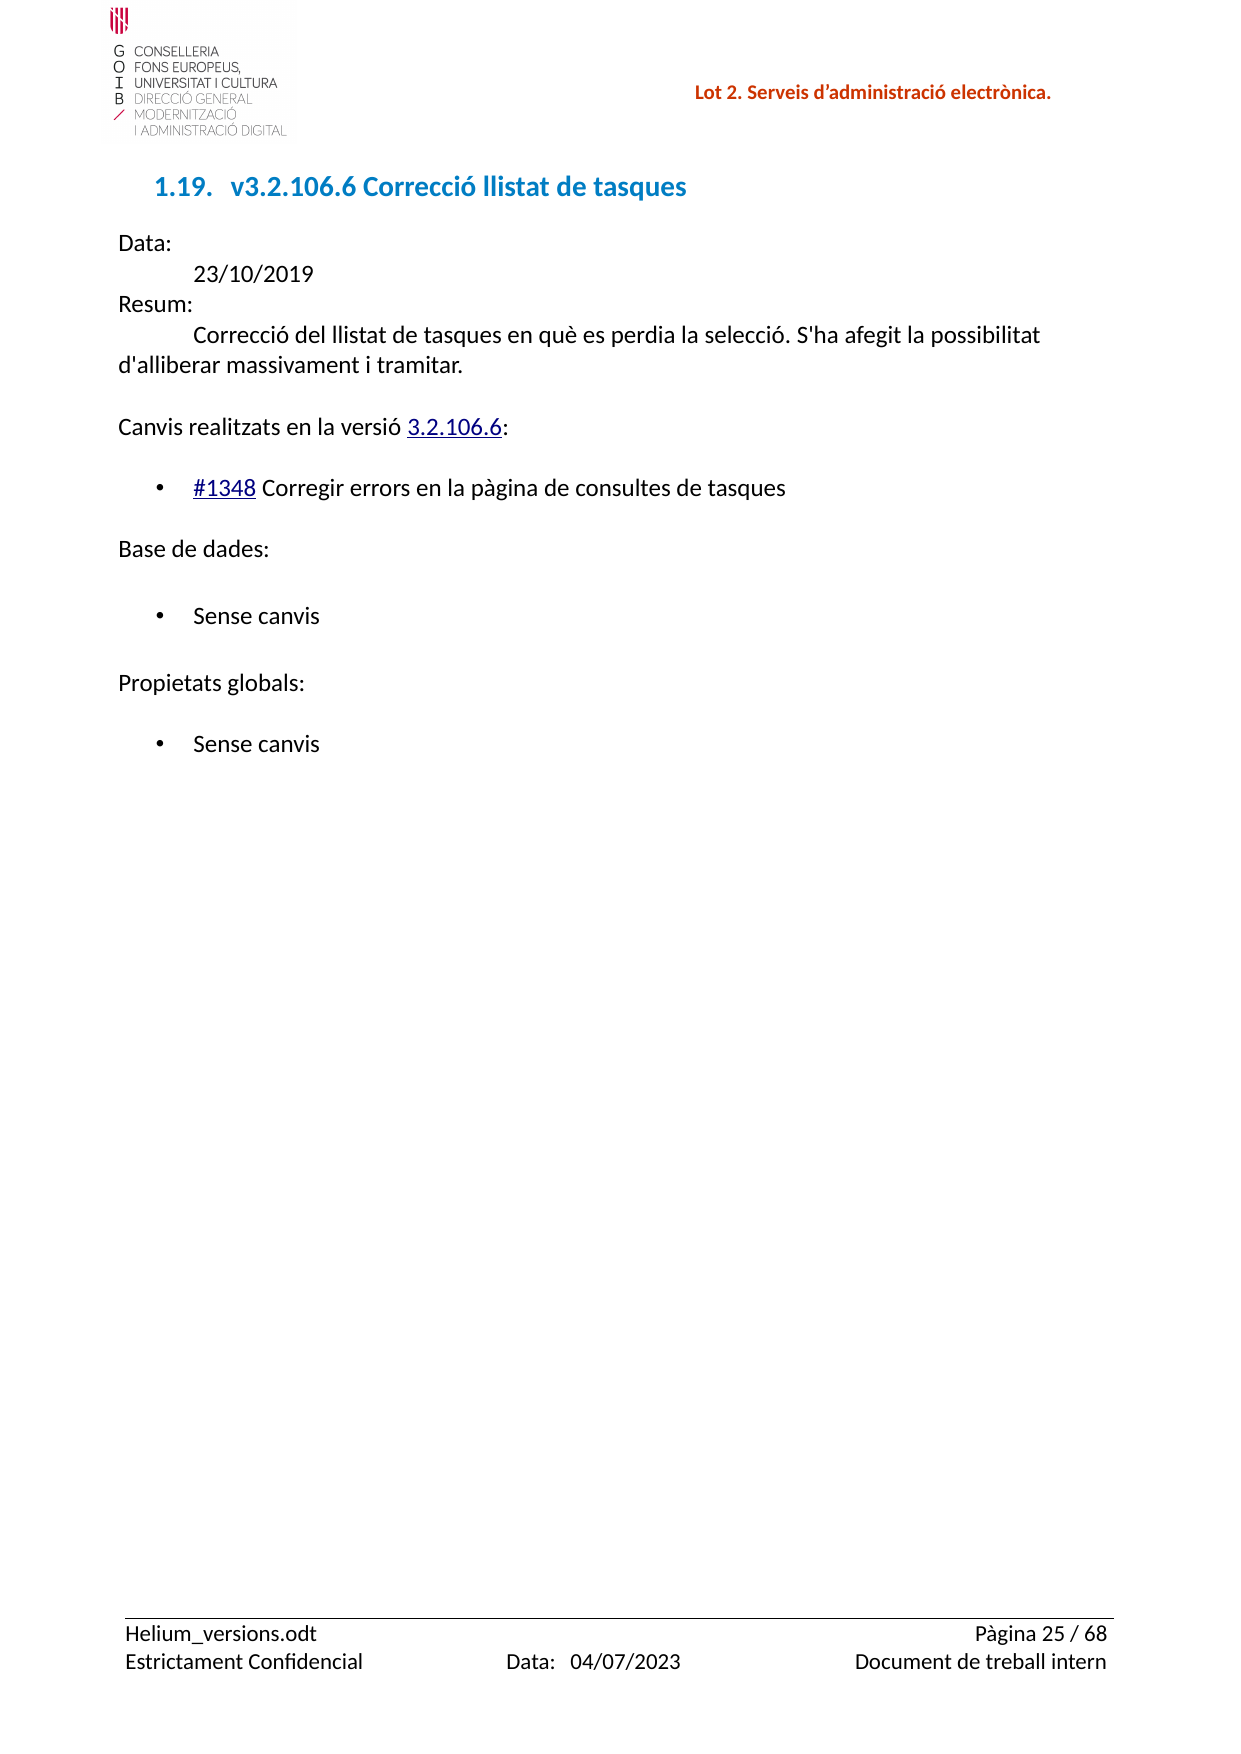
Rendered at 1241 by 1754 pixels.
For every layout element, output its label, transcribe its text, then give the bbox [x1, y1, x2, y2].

text Canvis realitzats en la versió 3.2.106.6: [118, 411, 1122, 441]
text 23/10/2019 [118, 258, 1122, 289]
list Sense canvis [156, 600, 1122, 630]
text Resum: [118, 289, 1122, 319]
text Propietats globals: [118, 667, 1122, 697]
picture [100, 0, 297, 144]
list Sense canvis [156, 728, 1122, 758]
subtitle v3.2.106.6 Correcció llistat de tasques [153, 168, 1122, 204]
text Data: [118, 228, 1122, 258]
list #1348 Corregir errors en la pàgina de consultes de tasques [156, 472, 1122, 502]
text Correcció del llistat de tasques en què es perdia la selecció. S'ha afegit la possibilitat d'alliberar massivament i tramitar. [118, 319, 1122, 380]
text Base de dades: [118, 533, 1122, 563]
